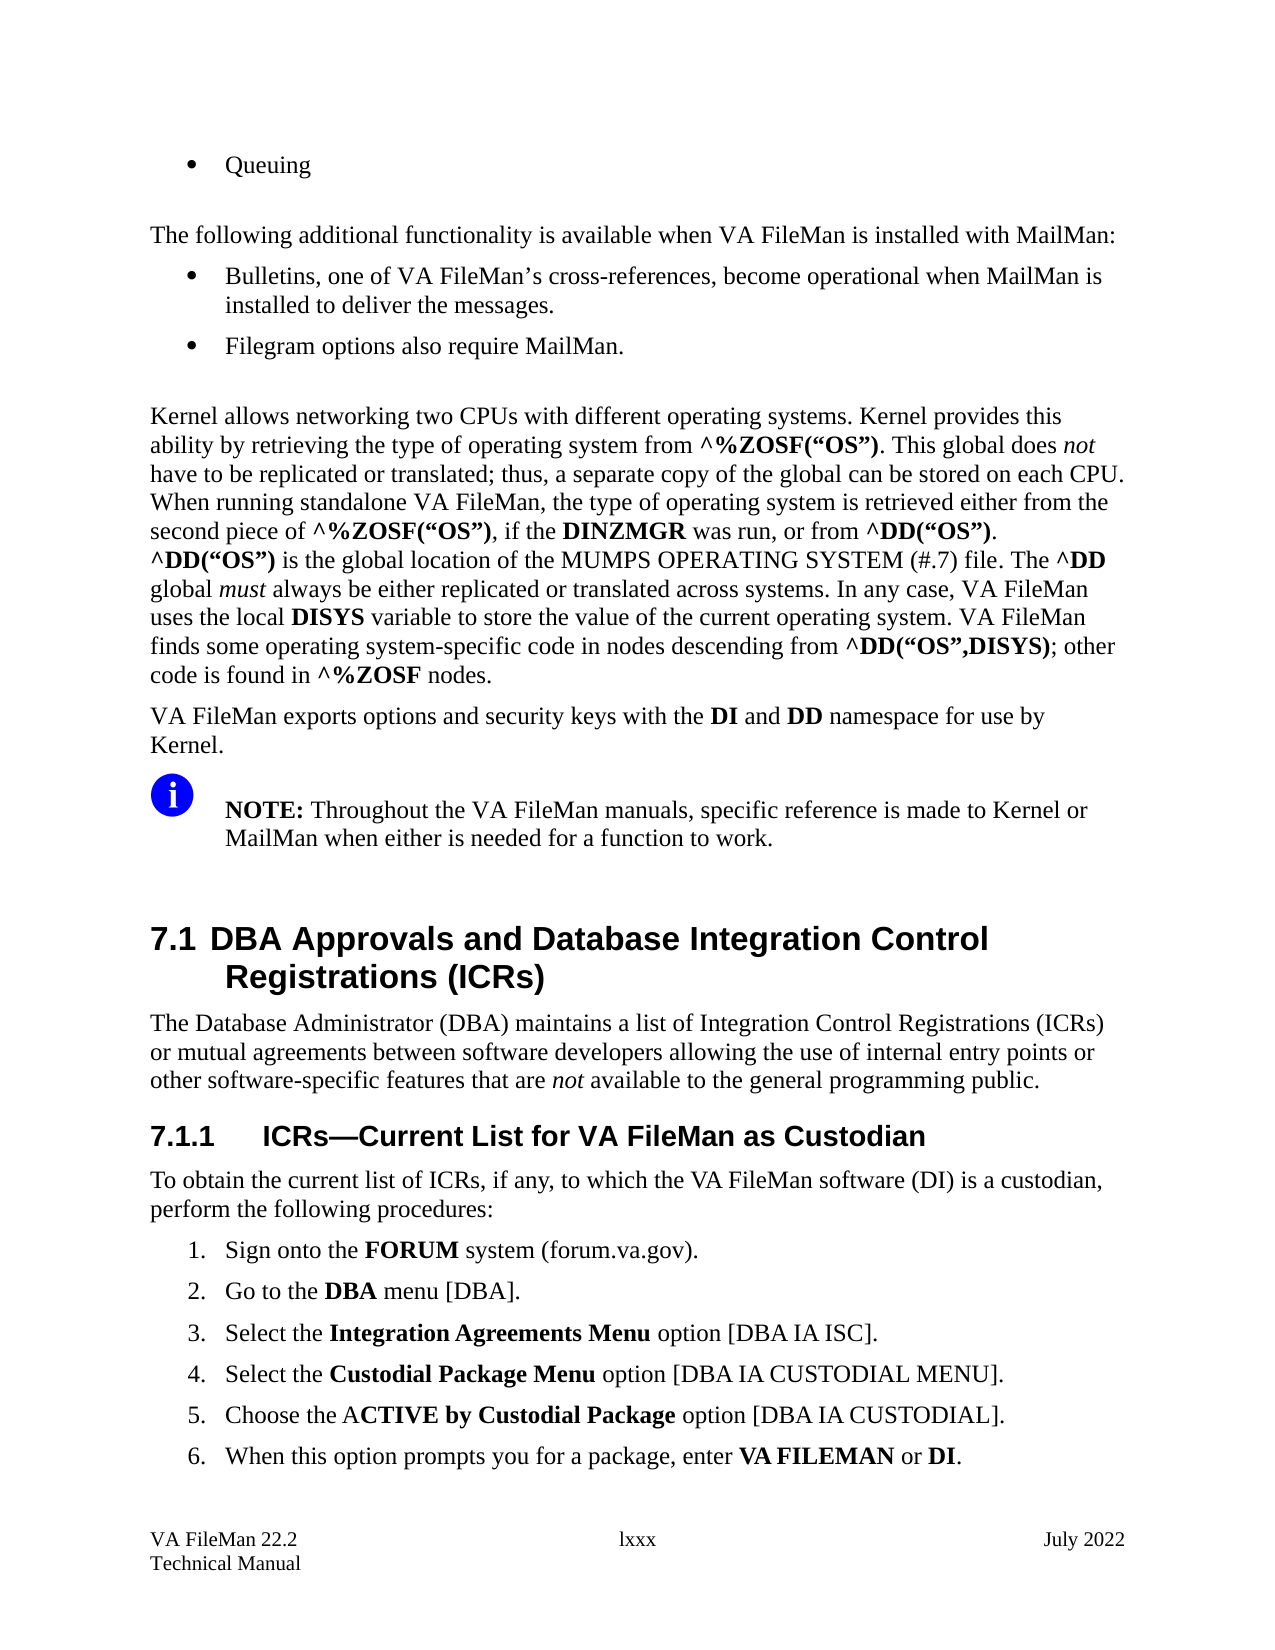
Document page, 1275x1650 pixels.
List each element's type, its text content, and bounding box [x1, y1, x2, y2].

list Queuing [187, 150, 1125, 179]
list Select the Integration Agreements Menu option [DBA IA ISC]. [187, 1318, 1125, 1346]
text Kernel allows networking two CPUs with different operating systems. Kernel provides this ability by retrieving the type of operating system from ^%ZOSF(“OS”). This global does not have to be replicated or translated; thus, a separate copy of the global can be stored on each CPU. When running standalone VA FileMan, the type of operating system is retrieved either from the second piece of ^%ZOSF(“OS”), if the DINZMGR was run, or from ^DD(“OS”). ^DD(“OS”) is the global location of the MUMPS OPERATING SYSTEM (#.7) file. The ^DD global must always be either replicated or translated across systems. In any case, VA FileMan uses the local DISYS variable to store the value of the current operating system. VA FileMan finds some operating system-specific code in nodes descending from ^DD(“OS”,DISYS); other code is found in ^%ZOSF nodes. [150, 401, 1125, 689]
text NOTE: Throughout the VA FileMan manuals, specific reference is made to Kernel or MailMan when either is needed for a function to work. [150, 771, 1125, 852]
list Bulletins, one of VA FileMan’s cross-references, become operational when MailMan is installed to deliver the messages. [187, 261, 1125, 319]
text VA FileMan exports options and security keys with the DI and DD namespace for use by Kernel. [150, 701, 1125, 759]
list When this option prompts you for a package, enter VA FILEMAN or DI. [187, 1441, 1125, 1470]
subtitle DBA Approvals and Database Integration Control Registrations (ICRs) [150, 918, 1125, 995]
text To obtain the current list of ICRs, if any, to which the VA FileMan software (DI) is a custodian, perform the following procedures: [150, 1165, 1125, 1223]
list Sign onto the FORUM system (forum.va.gov). [187, 1235, 1125, 1264]
picture [150, 771, 194, 819]
text The Database Administrator (DBA) maintains a list of Integration Control Registrations (ICRs) or mutual agreements between software developers allowing the use of internal entry points or other software-specific features that are not available to the general programming public. [150, 1008, 1125, 1094]
list Filegram options also require MailMan. [187, 331, 1125, 360]
text The following additional functionality is available when VA FileMan is installed with MailMan: [150, 220, 1125, 249]
list Select the Custodial Package Menu option [DBA IA CUSTODIAL MENU]. [187, 1359, 1125, 1388]
list Go to the DBA menu [DBA]. [187, 1276, 1125, 1305]
subtitle ICRs—Current List for VA FileMan as Custodian [150, 1119, 1125, 1153]
list Choose the ACTIVE by Custodial Package option [DBA IA CUSTODIAL]. [187, 1400, 1125, 1429]
